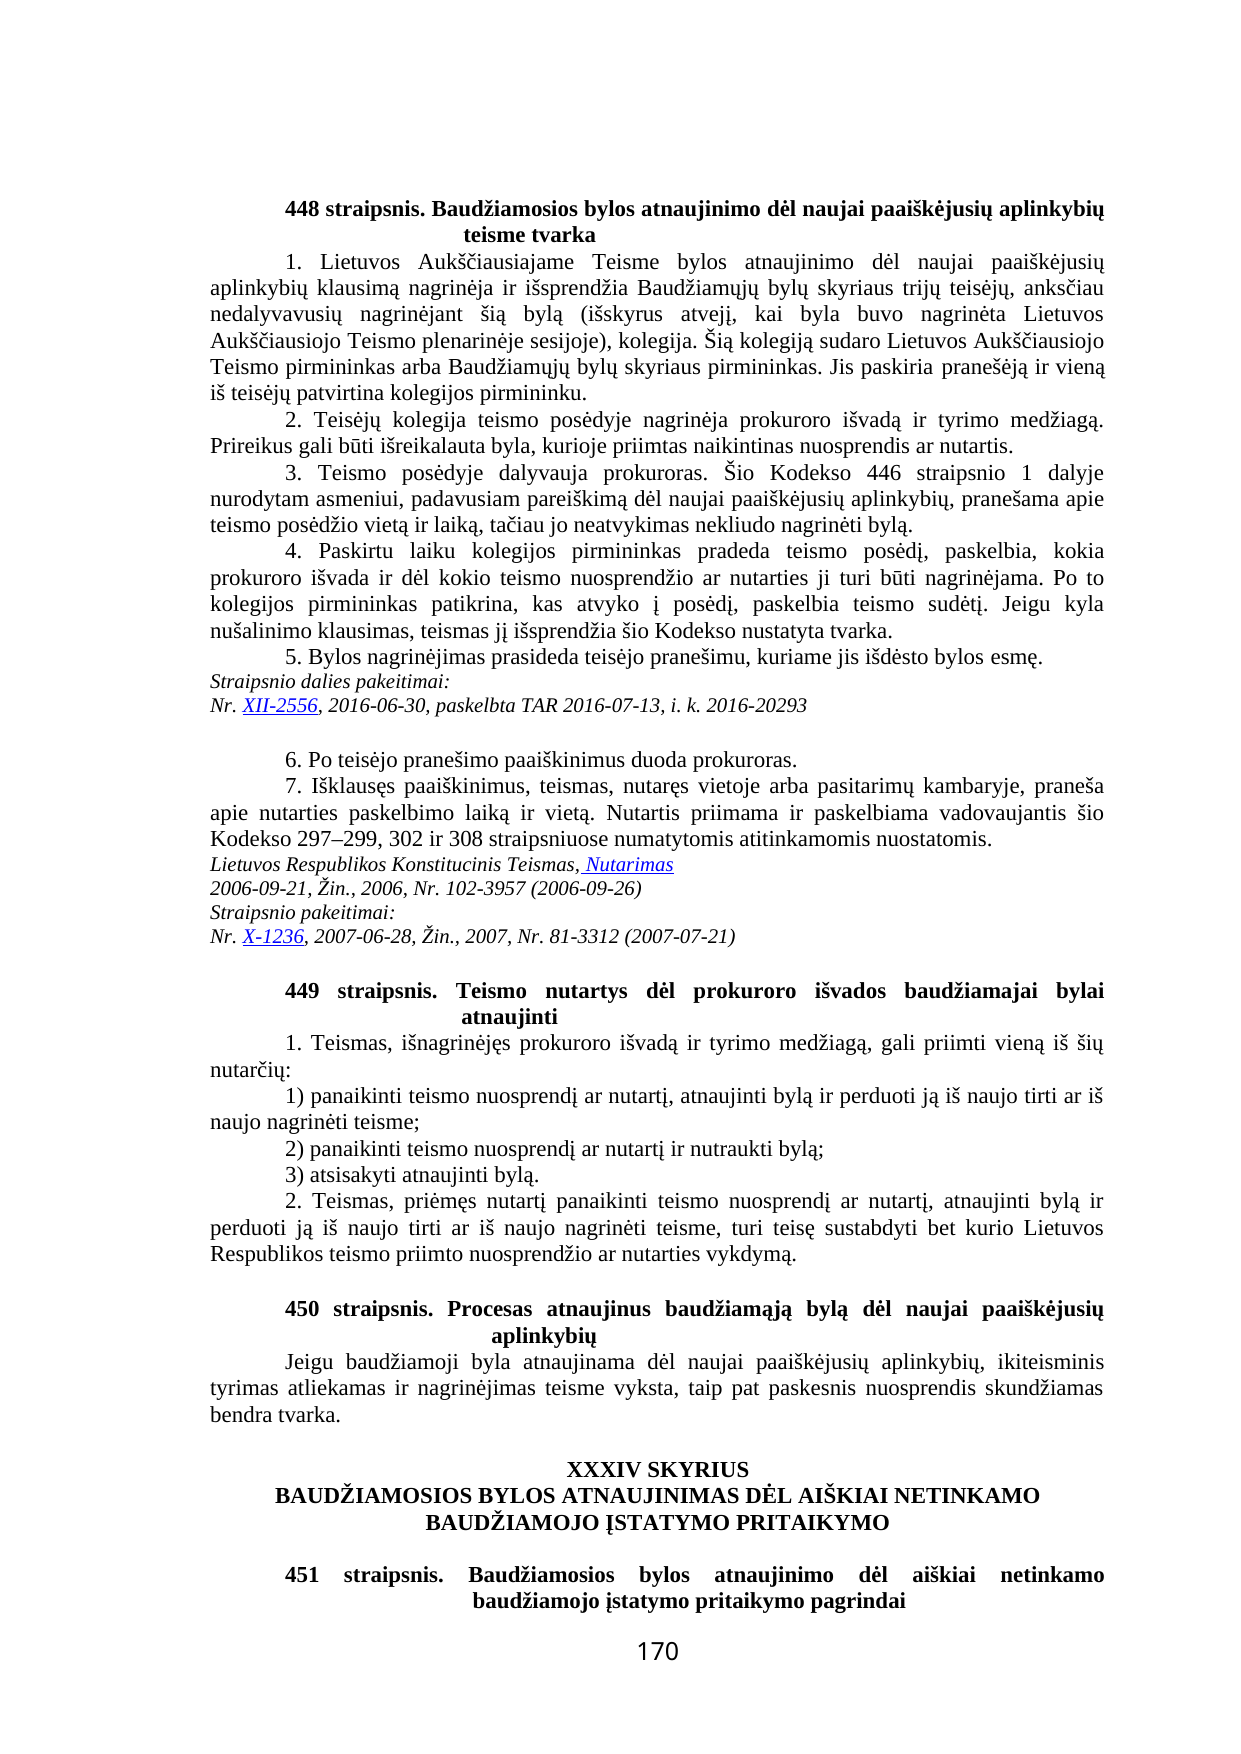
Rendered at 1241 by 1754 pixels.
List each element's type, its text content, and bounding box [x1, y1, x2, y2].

text Lietuvos Respublikos Konstitucinis Teismas, Nutarimas [210, 852, 1106, 876]
text Straipsnio pakeitimai: [210, 900, 1106, 924]
text 2. Teisėjų kolegija teismo posėdyje nagrinėja prokuroro išvadą ir tyrimo medžiagą. Prireikus gali būti išreikalauta byla, kurioje priimtas naikintinas nuosprendis ar nutartis. [210, 406, 1106, 458]
text Nr. X-1236, 2007-06-28, Žin., 2007, Nr. 81-3312 (2007-07-21) [210, 924, 1106, 948]
text 2. Teismas, priėmęs nutartį panaikinti teismo nuosprendį ar nutartį, atnaujinti bylą ir perduoti ją iš naujo tirti ar iš naujo nagrinėti teisme, turi teisę sustabdyti bet kurio Lietuvos Respublikos teismo priimto nuosprendžio ar nutarties vykdymą. [210, 1187, 1106, 1267]
text 2006-09-21, Žin., 2006, Nr. 102-3957 (2006-09-26) [210, 876, 1106, 900]
text 449 straipsnis. Teismo nutartys dėl prokuroro išvados baudžiamajai bylai atnaujinti [285, 977, 1106, 1029]
text 3. Teismo posėdyje dalyvauja prokuroras. Šio Kodekso 446 straipsnio 1 dalyje nurodytam asmeniui, padavusiam pareiškimą dėl naujai paaiškėjusių aplinkybių, pranešama apie teismo posėdžio vietą ir laiką, tačiau jo neatvykimas nekliudo nagrinėti bylą. [210, 458, 1106, 538]
text Jeigu baudžiamoji byla atnaujinama dėl naujai paaiškėjusių aplinkybių, ikiteisminis tyrimas atliekamas ir nagrinėjimas teisme vyksta, taip pat paskesnis nuosprendis skundžiamas bendra tvarka. [210, 1348, 1106, 1427]
text 7. Išklausęs paaiškinimus, teismas, nutaręs vietoje arba pasitarimų kambaryje, praneša apie nutarties paskelbimo laiką ir vietą. Nutartis priimama ir paskelbiama vadovaujantis šio Kodekso 297–299, 302 ir 308 straipsniuose numatytomis atitinkamomis nuostatomis. [210, 773, 1106, 852]
text 1. Teismas, išnagrinėjęs prokuroro išvadą ir tyrimo medžiagą, gali priimti vieną iš šių nutarčių: [210, 1029, 1106, 1082]
text XXXIV SKYRIUS [210, 1456, 1106, 1482]
text Straipsnio dalies pakeitimai: [210, 669, 1106, 693]
text 4. Paskirtu laiku kolegijos pirmininkas pradeda teismo posėdį, paskelbia, kokia prokuroro išvada ir dėl kokio teismo nuosprendžio ar nutarties ji turi būti nagrinėjama. Po to kolegijos pirmininkas patikrina, kas atvyko į posėdį, paskelbia teismo sudėtį. Jeigu kyla nušalinimo klausimas, teismas jį išsprendžia šio Kodekso nustatyta tvarka. [210, 538, 1106, 643]
text 2) panaikinti teismo nuosprendį ar nutartį ir nutraukti bylą; [210, 1135, 1106, 1161]
text 451 straipsnis. Baudžiamosios bylos atnaujinimo dėl aiškiai netinkamo baudžiamojo įstatymo pritaikymo pagrindai [285, 1561, 1106, 1614]
text 5. Bylos nagrinėjimas prasideda teisėjo pranešimu, kuriame jis išdėsto bylos esmę. [210, 643, 1106, 669]
text 3) atsisakyti atnaujinti bylą. [210, 1161, 1106, 1187]
text 6. Po teisėjo pranešimo paaiškinimus duoda prokuroras. [210, 746, 1106, 773]
text Nr. XII-2556, 2016-06-30, paskelbta TAR 2016-07-13, i. k. 2016-20293 [210, 693, 1106, 717]
text BAUDŽIAMOSIOS BYLOS ATNAUJINIMAS DĖL AIŠKIAI NETINKAMO BAUDŽIAMOJO ĮSTATYMO PRITAIKYMO [210, 1482, 1106, 1535]
text 448 straipsnis. Baudžiamosios bylos atnaujinimo dėl naujai paaiškėjusių aplinkybių teisme tvarka [285, 195, 1106, 248]
text 1) panaikinti teismo nuosprendį ar nutartį, atnaujinti bylą ir perduoti ją iš naujo tirti ar iš naujo nagrinėti teisme; [210, 1082, 1106, 1135]
text 1. Lietuvos Aukščiausiajame Teisme bylos atnaujinimo dėl naujai paaiškėjusių aplinkybių klausimą nagrinėja ir išsprendžia Baudžiamųjų bylų skyriaus trijų teisėjų, anksčiau nedalyvavusių nagrinėjant šią bylą (išskyrus atvejį, kai byla buvo nagrinėta Lietuvos Aukščiausiojo Teismo plenarinėje sesijoje), kolegija. Šią kolegiją sudaro Lietuvos Aukščiausiojo Teismo pirmininkas arba Baudžiamųjų bylų skyriaus pirmininkas. Jis paskiria pranešėją ir vieną iš teisėjų patvirtina kolegijos pirmininku. [210, 248, 1106, 406]
text 450 straipsnis. Procesas atnaujinus baudžiamąją bylą dėl naujai paaiškėjusių aplinkybių [285, 1295, 1106, 1348]
